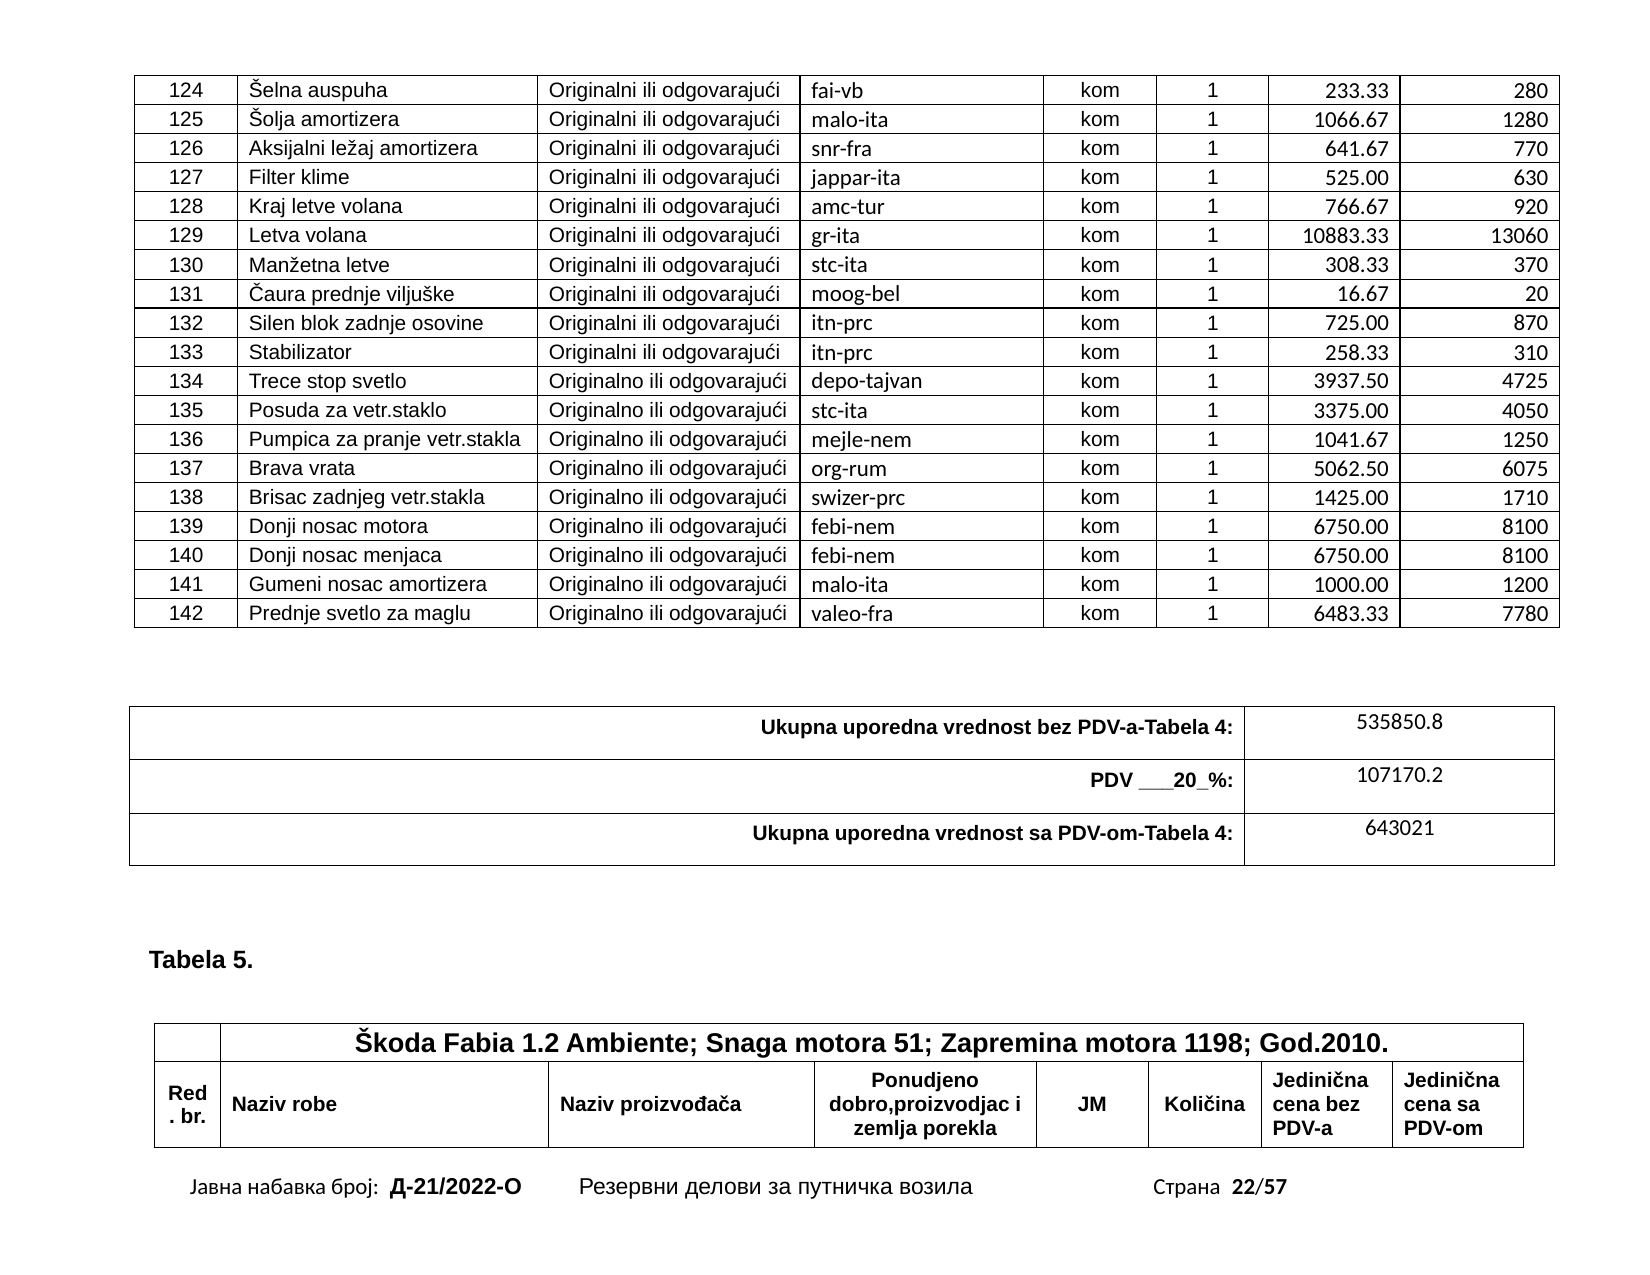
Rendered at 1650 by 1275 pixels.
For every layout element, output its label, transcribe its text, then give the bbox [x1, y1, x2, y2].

table_cell 1 [1157, 367, 1268, 395]
table_cell Posuda za vetr.staklo [238, 396, 537, 424]
table_cell Originalno ili odgovarajući [538, 512, 799, 540]
table_cell 370 [1401, 250, 1559, 278]
table_cell 1 [1157, 541, 1268, 569]
table_cell fai-vb [801, 76, 1043, 104]
table_cell kom [1044, 599, 1156, 627]
table_cell 280 [1401, 76, 1559, 104]
table_header Ukupna uporedna vrednost bez PDV-a-Tabela 4: [130, 707, 1244, 759]
table_cell Originalno ili odgovarajući [538, 541, 799, 569]
table_cell Red. br. [155, 1062, 220, 1147]
table_cell Aksijalni ležaj amortizera [238, 134, 537, 162]
table_cell itn-prc [801, 338, 1043, 366]
table_cell kom [1044, 454, 1156, 482]
table_cell 1 [1157, 250, 1268, 278]
table_cell Količina [1149, 1062, 1261, 1147]
table_cell kom [1044, 76, 1156, 104]
table_cell 308.33 [1269, 250, 1399, 278]
table_cell 125 [135, 105, 237, 133]
table_cell valeo-fra [801, 599, 1043, 627]
table_cell 130 [135, 250, 237, 278]
table_cell Originalni ili odgovarajući [538, 309, 799, 337]
table_cell Čaura prednje viljuške [238, 280, 537, 307]
table_cell 1000.00 [1269, 570, 1399, 598]
table_cell 1066.67 [1269, 105, 1399, 133]
table_cell Brava vrata [238, 454, 537, 482]
table_cell amc-tur [801, 192, 1043, 220]
table_cell 1 [1157, 192, 1268, 220]
table_cell 10883.33 [1269, 221, 1399, 249]
table_cell 20 [1401, 280, 1559, 307]
table_cell 133 [135, 338, 237, 366]
table_cell Originalni ili odgovarajući [538, 105, 799, 133]
table_cell 1710 [1401, 483, 1559, 511]
table_cell Trece stop svetlo [238, 367, 537, 395]
table_cell 1 [1157, 280, 1268, 307]
table_cell 1425.00 [1269, 483, 1399, 511]
table_cell 6750.00 [1269, 541, 1399, 569]
table_cell 138 [135, 483, 237, 511]
table_cell 4050 [1401, 396, 1559, 424]
table_header [155, 1024, 220, 1061]
table_cell Donji nosac menjaca [238, 541, 537, 569]
table_cell 124 [135, 76, 237, 104]
table_cell Originalno ili odgovarajući [538, 396, 799, 424]
table_cell Originalno ili odgovarajući [538, 367, 799, 395]
table_cell Ponudjeno dobro,proizvodjac i zemlja porekla [815, 1062, 1036, 1147]
table_cell Stabilizator [238, 338, 537, 366]
table_cell Originalno ili odgovarajući [538, 483, 799, 511]
table_cell 139 [135, 512, 237, 540]
table_cell kom [1044, 134, 1156, 162]
table_cell 1250 [1401, 425, 1559, 453]
table_cell kom [1044, 192, 1156, 220]
table_cell jappar-ita [801, 163, 1043, 191]
table_cell 6483.33 [1269, 599, 1399, 627]
table_cell 7780 [1401, 599, 1559, 627]
table_cell 1 [1157, 163, 1268, 191]
table_cell stc-ita [801, 396, 1043, 424]
table_cell 310 [1401, 338, 1559, 366]
table_cell Naziv robe [221, 1062, 548, 1147]
table_cell 1200 [1401, 570, 1559, 598]
table_cell Letva volana [238, 221, 537, 249]
table_cell 126 [135, 134, 237, 162]
table_cell 725.00 [1269, 309, 1399, 337]
table_cell 1 [1157, 221, 1268, 249]
table_cell Ukupna uporedna vrednost sa PDV-om-Tabela 4: [130, 814, 1244, 865]
table_cell 1280 [1401, 105, 1559, 133]
table_cell Prednje svetlo za maglu [238, 599, 537, 627]
table_cell 8100 [1401, 512, 1559, 540]
table_cell 1 [1157, 454, 1268, 482]
table_cell swizer-prc [801, 483, 1043, 511]
table_cell 127 [135, 163, 237, 191]
table_cell itn-prc [801, 309, 1043, 337]
table_cell malo-ita [801, 105, 1043, 133]
table_cell 1 [1157, 309, 1268, 337]
table_cell 1 [1157, 599, 1268, 627]
table_cell 3937.50 [1269, 367, 1399, 395]
table_cell 1 [1157, 512, 1268, 540]
table_cell moog-bel [801, 280, 1043, 307]
table_cell malo-ita [801, 570, 1043, 598]
table_cell Originalno ili odgovarajući [538, 570, 799, 598]
table_header Škoda Fabia 1.2 Ambiente; Snaga motora 51; Zapremina motora 1198; God.2010. [221, 1024, 1523, 1061]
table_cell 233.33 [1269, 76, 1399, 104]
table_cell Kraj letve volana [238, 192, 537, 220]
table_cell Gumeni nosac amortizera [238, 570, 537, 598]
table_cell 1 [1157, 570, 1268, 598]
table_cell mejle-nem [801, 425, 1043, 453]
table_cell febi-nem [801, 541, 1043, 569]
table_cell kom [1044, 280, 1156, 307]
table_cell kom [1044, 512, 1156, 540]
table_cell Donji nosac motora [238, 512, 537, 540]
table_cell kom [1044, 367, 1156, 395]
table_cell Jedinična cena bez PDV-a [1262, 1062, 1392, 1147]
table_cell PDV ___20_%: [130, 760, 1244, 812]
table_cell Originalni ili odgovarajući [538, 221, 799, 249]
table_cell kom [1044, 425, 1156, 453]
table_cell 920 [1401, 192, 1559, 220]
table_cell 1 [1157, 483, 1268, 511]
table_cell 136 [135, 425, 237, 453]
table_cell kom [1044, 309, 1156, 337]
table_cell 134 [135, 367, 237, 395]
table_cell 140 [135, 541, 237, 569]
table_cell 766.67 [1269, 192, 1399, 220]
table_cell 131 [135, 280, 237, 307]
table_cell Originalno ili odgovarajući [538, 454, 799, 482]
table_cell kom [1044, 221, 1156, 249]
table_cell kom [1044, 541, 1156, 569]
table_cell 643021 [1245, 814, 1554, 865]
table_cell 8100 [1401, 541, 1559, 569]
table_cell 135 [135, 396, 237, 424]
table_cell Originalni ili odgovarajući [538, 134, 799, 162]
table_cell 6075 [1401, 454, 1559, 482]
table_cell Originalni ili odgovarajući [538, 163, 799, 191]
table_cell snr-fra [801, 134, 1043, 162]
table_cell 1041.67 [1269, 425, 1399, 453]
table_cell 525.00 [1269, 163, 1399, 191]
table_cell 630 [1401, 163, 1559, 191]
table_cell Originalni ili odgovarajući [538, 280, 799, 307]
table_cell 770 [1401, 134, 1559, 162]
table_cell 137 [135, 454, 237, 482]
table_cell kom [1044, 396, 1156, 424]
table_cell kom [1044, 163, 1156, 191]
table_cell depo-tajvan [801, 367, 1043, 395]
table_cell stc-ita [801, 250, 1043, 278]
table_cell 6750.00 [1269, 512, 1399, 540]
table_cell Šolja amortizera [238, 105, 537, 133]
table_cell Šelna auspuha [238, 76, 537, 104]
table_cell 1 [1157, 105, 1268, 133]
table_cell 1 [1157, 425, 1268, 453]
table_cell 1 [1157, 76, 1268, 104]
table_cell Pumpica za pranje vetr.stakla [238, 425, 537, 453]
table_cell Filter klime [238, 163, 537, 191]
table_cell 870 [1401, 309, 1559, 337]
table_cell Naziv proizvođača [549, 1062, 814, 1147]
table_cell kom [1044, 105, 1156, 133]
table_cell kom [1044, 338, 1156, 366]
text Tabela 5. [148, 944, 1533, 973]
table_cell 16.67 [1269, 280, 1399, 307]
table_cell 142 [135, 599, 237, 627]
table_cell 1 [1157, 338, 1268, 366]
table_cell 141 [135, 570, 237, 598]
table_cell Originalno ili odgovarajući [538, 599, 799, 627]
table_cell Originalno ili odgovarajući [538, 425, 799, 453]
table_cell Brisac zadnjeg vetr.stakla [238, 483, 537, 511]
table_cell 107170.2 [1245, 760, 1554, 812]
table_cell 132 [135, 309, 237, 337]
table_cell 1 [1157, 134, 1268, 162]
table_cell 129 [135, 221, 237, 249]
table_cell febi-nem [801, 512, 1043, 540]
table_cell 128 [135, 192, 237, 220]
table_cell kom [1044, 483, 1156, 511]
table_cell 3375.00 [1269, 396, 1399, 424]
table_cell 13060 [1401, 221, 1559, 249]
table_cell gr-ita [801, 221, 1043, 249]
table_cell org-rum [801, 454, 1043, 482]
table_cell Originalni ili odgovarajući [538, 76, 799, 104]
table_cell Jedinična cena sa PDV-om [1393, 1062, 1523, 1147]
table_cell JM [1037, 1062, 1148, 1147]
table_cell Manžetna letve [238, 250, 537, 278]
table_cell 641.67 [1269, 134, 1399, 162]
table_cell kom [1044, 570, 1156, 598]
table_cell Silen blok zadnje osovine [238, 309, 537, 337]
table_cell 1 [1157, 396, 1268, 424]
table_cell Originalni ili odgovarajući [538, 250, 799, 278]
table_cell 258.33 [1269, 338, 1399, 366]
table_cell kom [1044, 250, 1156, 278]
table_cell Originalni ili odgovarajući [538, 192, 799, 220]
table_header 535850.8 [1245, 707, 1554, 759]
table_cell Originalni ili odgovarajući [538, 338, 799, 366]
table_cell 5062.50 [1269, 454, 1399, 482]
table_cell 4725 [1401, 367, 1559, 395]
